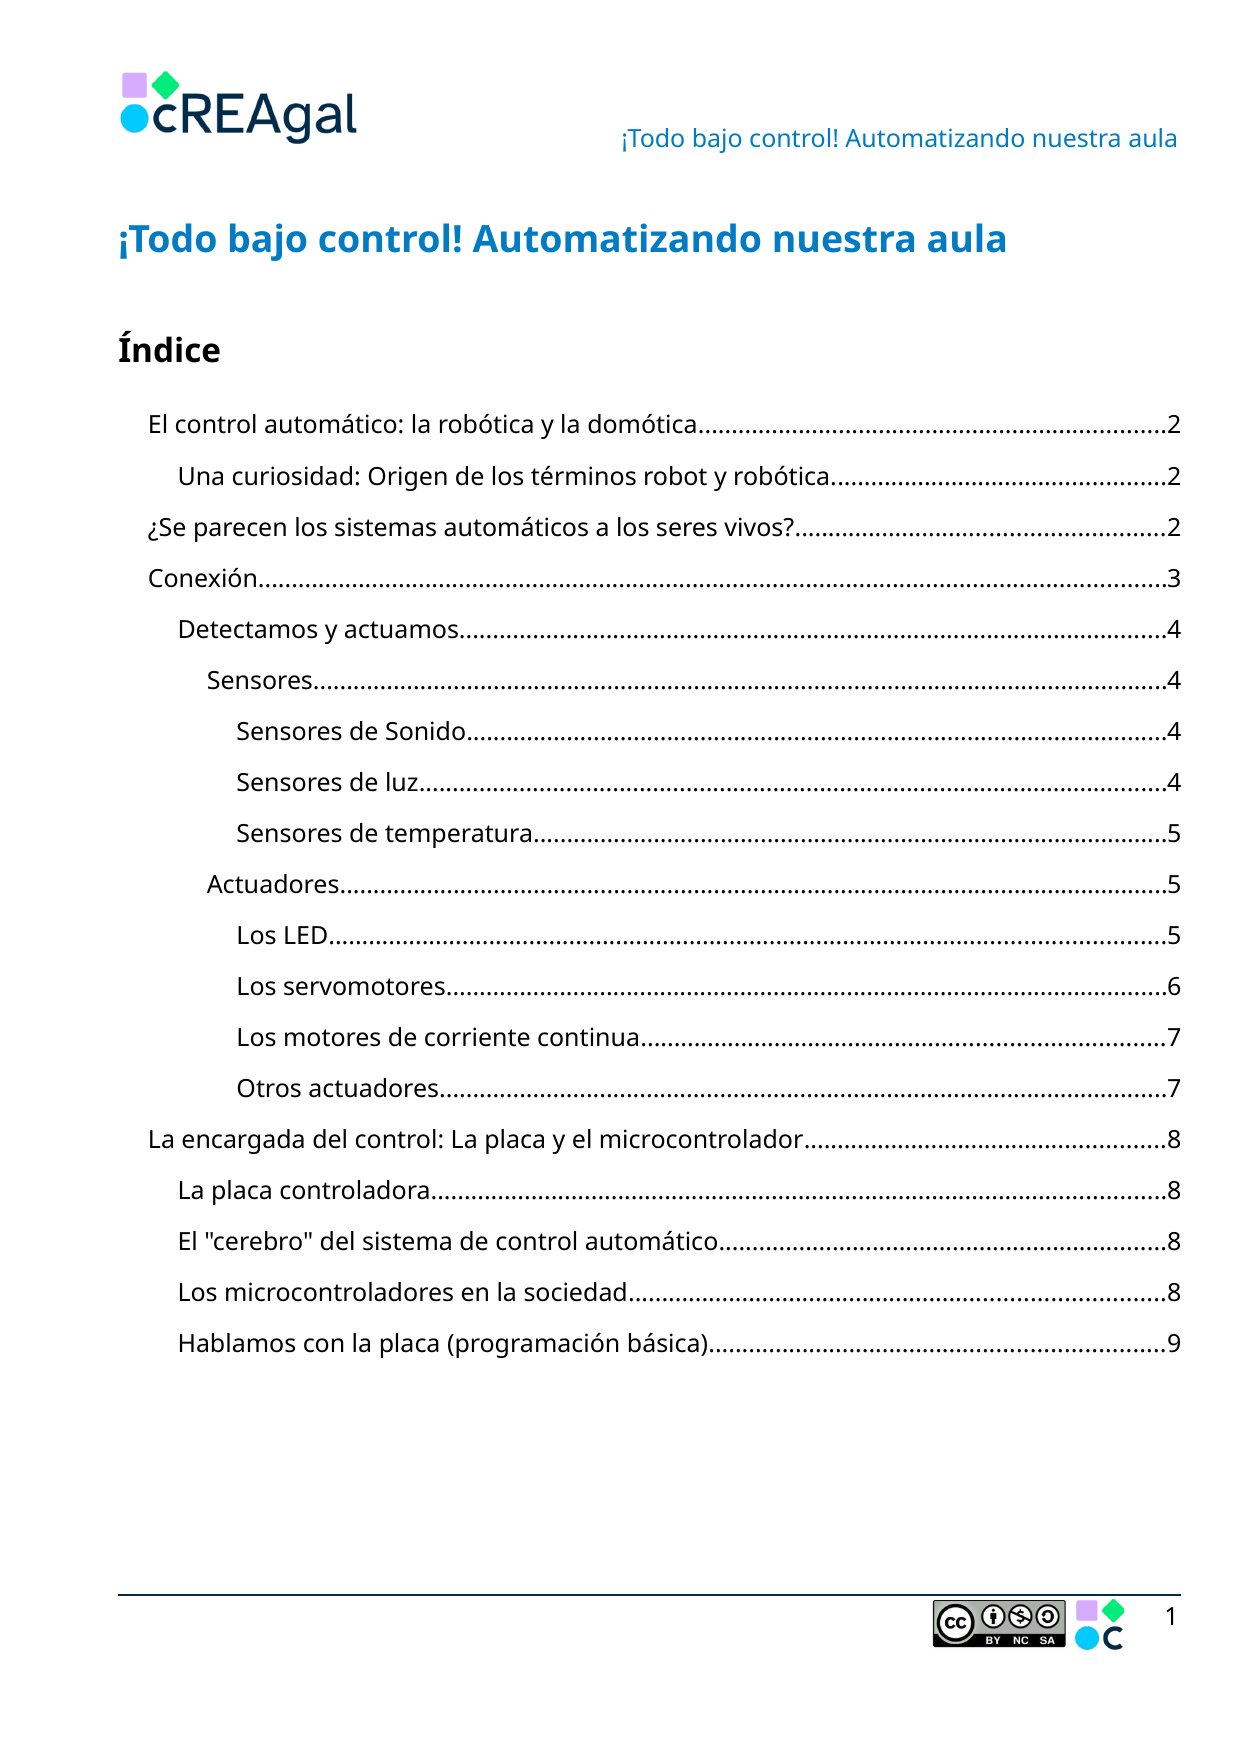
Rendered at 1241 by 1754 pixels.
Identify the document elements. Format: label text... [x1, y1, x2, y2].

text Detectamos y actuamos 4 [177, 611, 1181, 645]
text La placa controladora 8 [177, 1173, 1181, 1207]
text Hablamos con la placa (programación básica) 9 [177, 1326, 1181, 1360]
text Sensores de temperatura 5 [236, 816, 1181, 849]
text Los servomotores 6 [236, 969, 1181, 1003]
picture [929, 1600, 1069, 1649]
text Los LED 5 [236, 918, 1181, 952]
text El control automático: la robótica y la domótica 2 [148, 407, 1181, 441]
subtitle ¡Todo bajo control! Automatizando nuestra aula [118, 212, 1181, 263]
text Otros actuadores 7 [236, 1071, 1181, 1105]
text El "cerebro" del sistema de control automático 8 [177, 1224, 1181, 1258]
text ¿Se parecen los sistemas automáticos a los seres vivos? 2 [148, 509, 1181, 543]
text Actuadores 5 [207, 867, 1181, 901]
picture [120, 71, 357, 144]
picture [1075, 1599, 1125, 1650]
text Sensores de Sonido 4 [236, 713, 1181, 747]
text Los microcontroladores en la sociedad 8 [177, 1275, 1181, 1309]
text Sensores de luz 4 [236, 764, 1181, 798]
subtitle Índice [118, 327, 1181, 372]
picture [1075, 1644, 1082, 1650]
text Una curiosidad: Origen de los términos robot y robótica. 2 [177, 458, 1181, 492]
text Los motores de corriente continua 7 [236, 1020, 1181, 1054]
text Conexión 3 [148, 560, 1181, 594]
text La encargada del control: La placa y el microcontrolador 8 [148, 1122, 1181, 1156]
text Sensores 4 [207, 662, 1181, 696]
